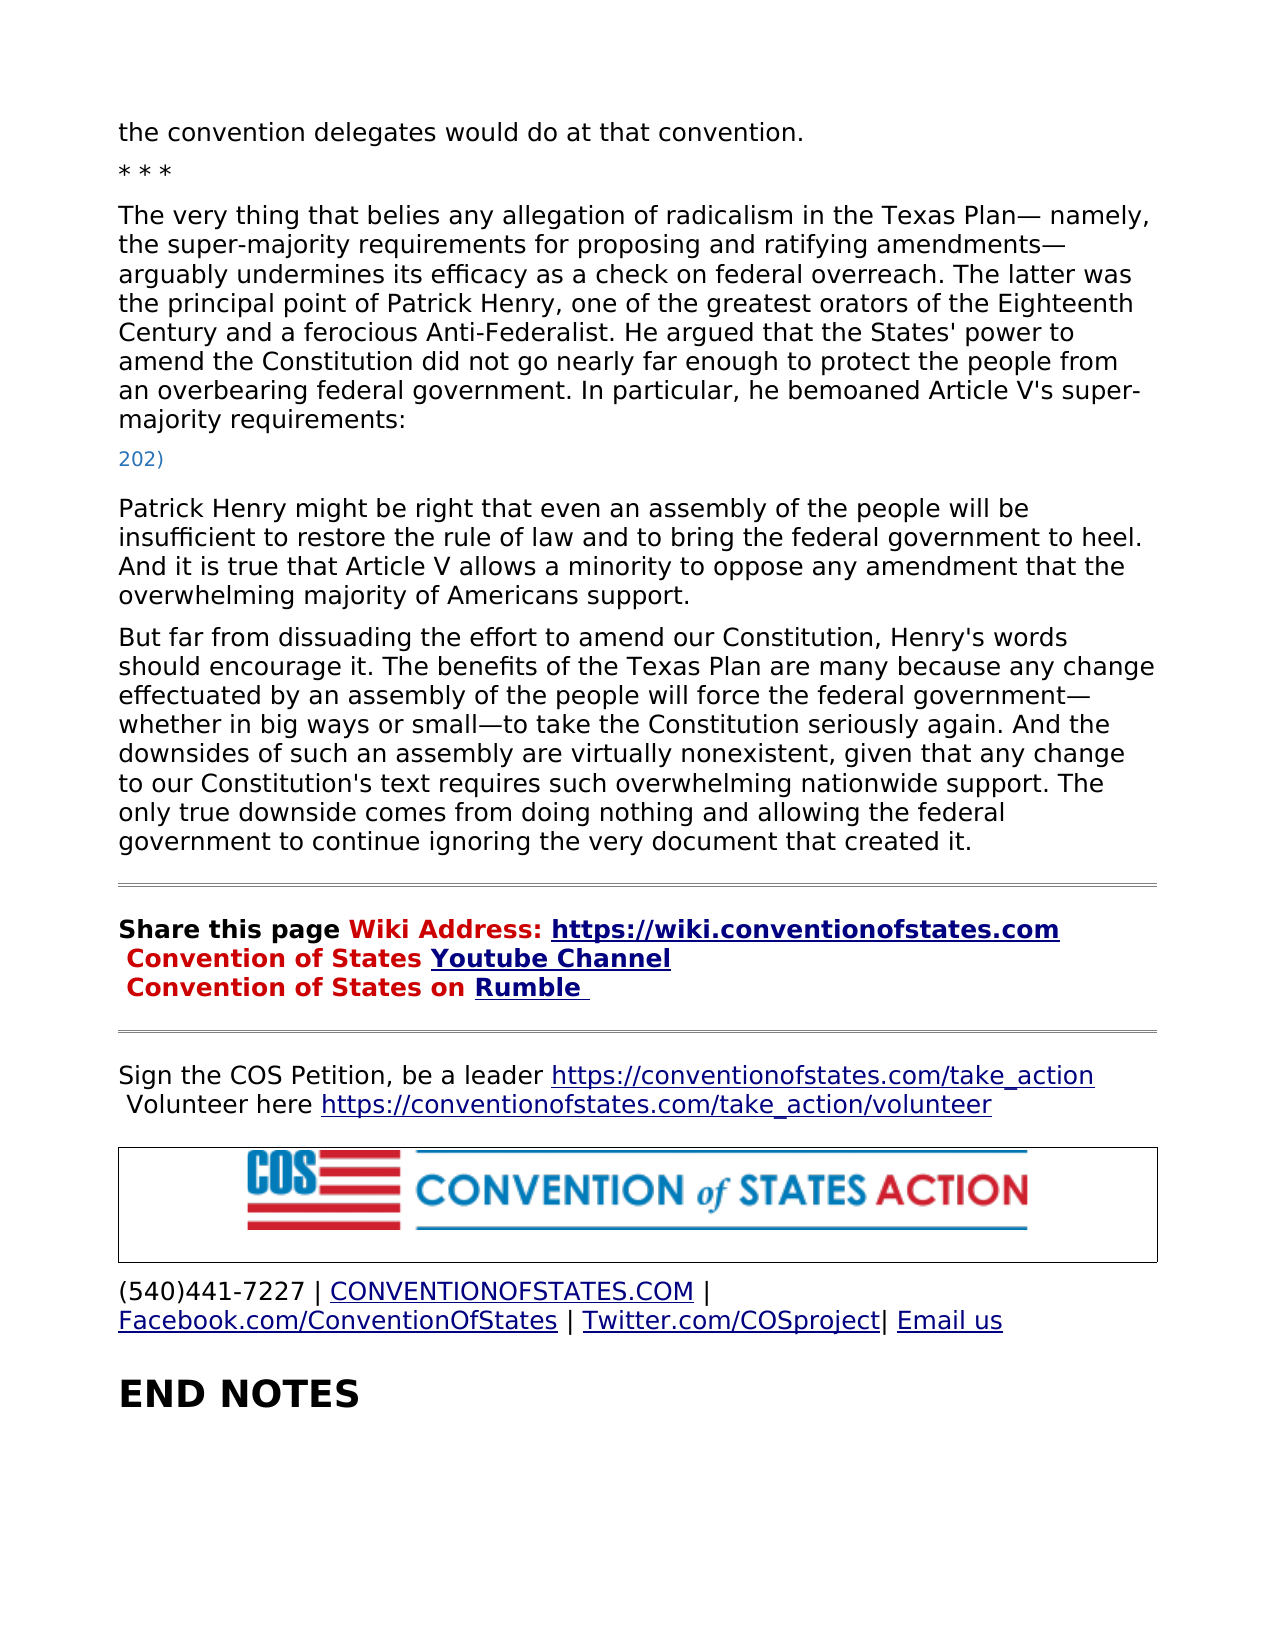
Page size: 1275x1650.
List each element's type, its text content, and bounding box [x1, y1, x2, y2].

text the convention delegates would do at that convention. [118, 118, 1157, 147]
subtitle END NOTES [118, 1373, 1157, 1416]
text Sign the COS Petition, be a leader https://conventionofstates.com/take_action Volunteer here https://conventionofstates.com/take_action/volunteer [118, 1062, 1157, 1120]
table_header [119, 1148, 1157, 1262]
text Patrick Henry might be right that even an assembly of the people will be insufficient to restore the rule of law and to bring the federal government to heel. And it is true that Article V allows a minority to oppose any amendment that the overwhelming majority of Americans support. [118, 494, 1157, 611]
text 202) [118, 447, 1157, 481]
text Share this page Wiki Address: https://wiki.conventionofstates.com Convention of States Youtube Channel Convention of States on Rumble [118, 915, 1157, 1003]
text * * * [118, 160, 1157, 189]
text But far from dissuading the effort to amend our Constitution, Henry's words should encourage it. The benefits of the Texas Plan are many because any change effectuated by an assembly of the people will force the federal government— whether in big ways or small—to take the Constitution seriously again. And the downsides of such an assembly are virtually nonexistent, given that any change to our Constitution's text requires such overwhelming nationwide support. The only true downside comes from doing nothing and allowing the federal government to continue ignoring the very document that created it. [118, 623, 1157, 856]
text (540)441-7227 | CONVENTIONOFSTATES.COM | Facebook.com/ConventionOfStates | Twitter.com/COSproject| Email us [118, 1277, 1157, 1335]
text The very thing that belies any allegation of radicalism in the Texas Plan— namely, the super-majority requirements for proposing and ratifying amendments—arguably undermines its efficacy as a check on federal overreach. The latter was the principal point of Patrick Henry, one of the greatest orators of the Eighteenth Century and a ferocious Anti-Federalist. He argued that the States' power to amend the Constitution did not go nearly far enough to protect the people from an overbearing federal government. In particular, he bemoaned Article V's super-majority requirements: [118, 201, 1157, 435]
picture [247, 1150, 1028, 1230]
